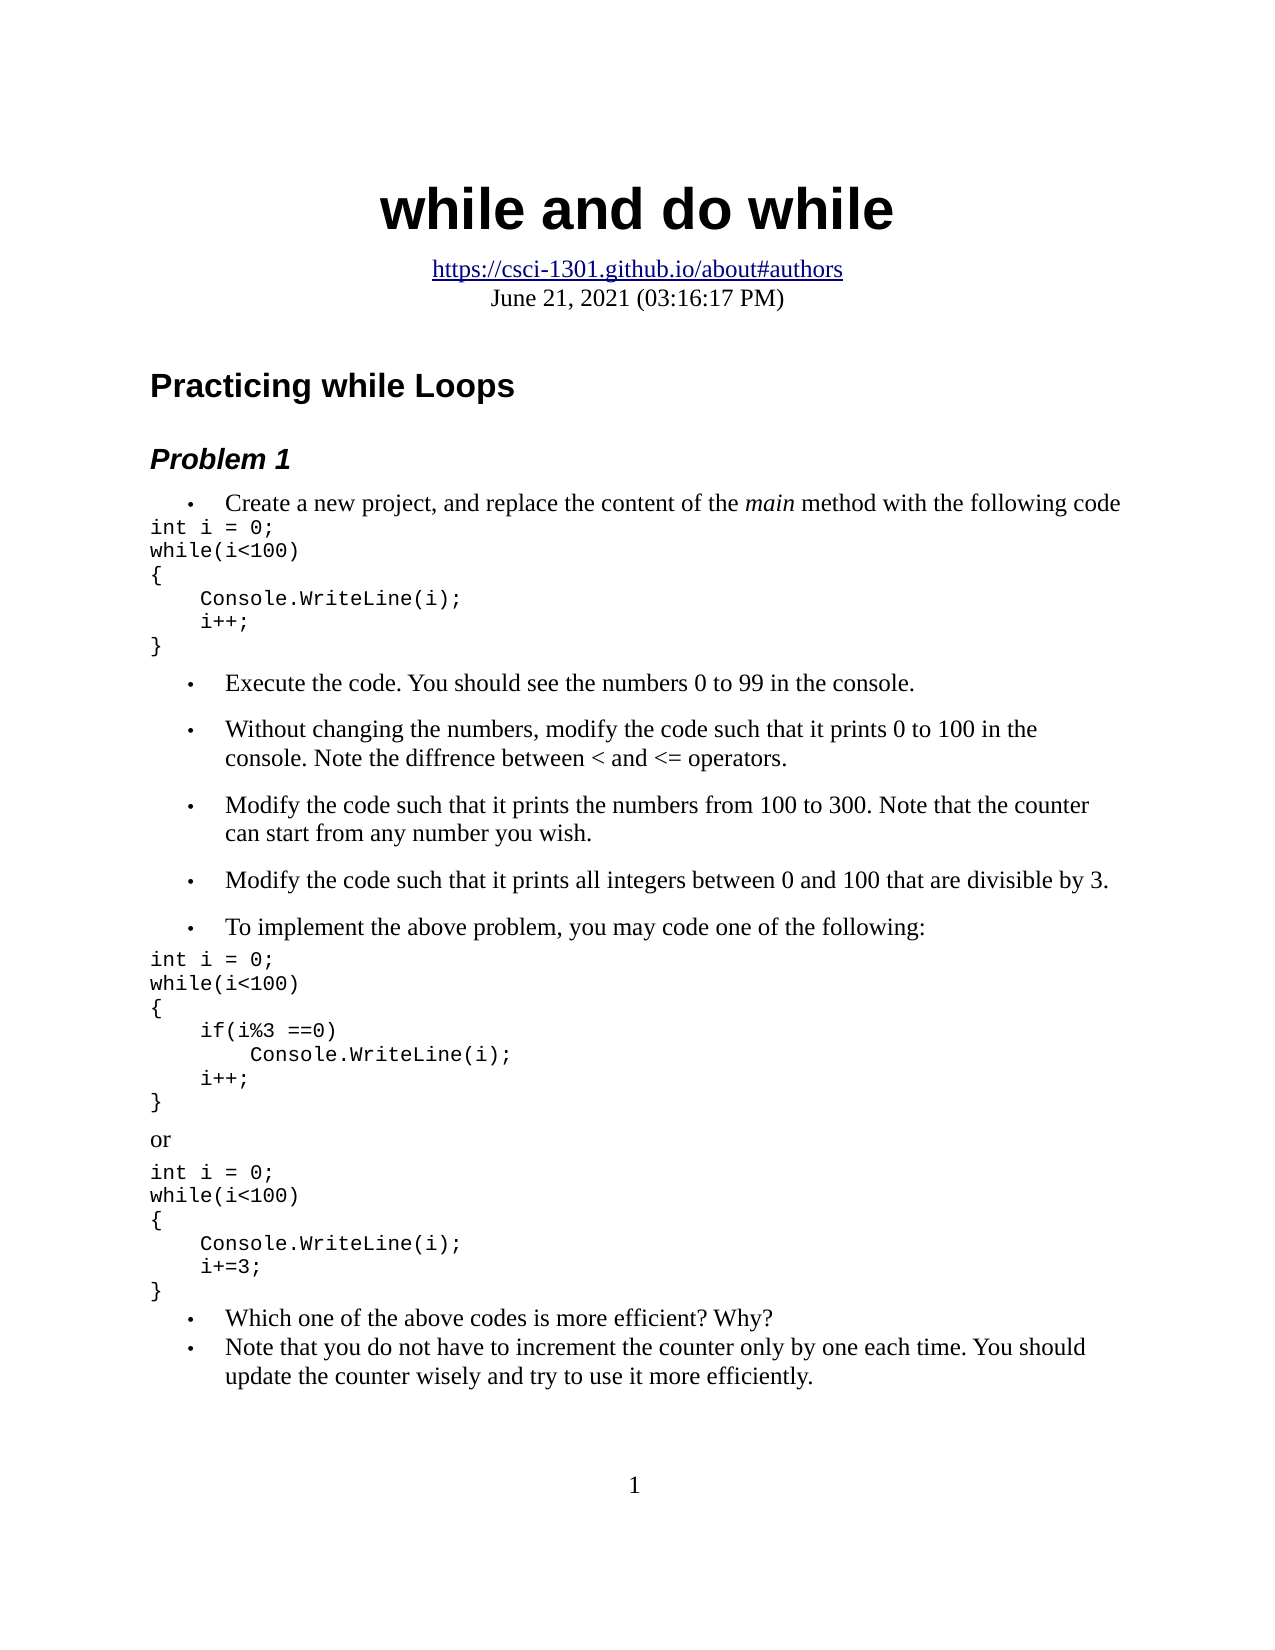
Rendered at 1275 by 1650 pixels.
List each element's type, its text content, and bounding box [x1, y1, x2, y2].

subtitle Problem 1 [150, 442, 1125, 476]
list Which one of the above codes is more efficient? Why? [187, 1303, 1125, 1332]
text while(i<100) [150, 973, 1125, 997]
subtitle Practicing while Loops [150, 366, 1125, 404]
text if(i%3 ==0) [150, 1020, 1125, 1044]
text Console.WriteLine(i); [150, 1233, 1125, 1256]
text int i = 0; [150, 1162, 1125, 1185]
text } [150, 1280, 1125, 1303]
text { [150, 564, 1125, 588]
text i++; [150, 1068, 1125, 1091]
text Console.WriteLine(i); [150, 588, 1125, 611]
list Execute the code. You should see the numbers 0 to 99 in the console. [187, 668, 1125, 696]
list Create a new project, and replace the content of the main method with the following code [187, 488, 1125, 517]
text while(i<100) [150, 1185, 1125, 1209]
text while(i<100) [150, 540, 1125, 564]
list Note that you do not have to increment the counter only by one each time. You should update the counter wisely and try to use it more efficiently. [187, 1332, 1125, 1390]
text } [150, 635, 1125, 659]
title while and do while [150, 175, 1125, 242]
text https://csci-1301.github.io/about#authors [150, 254, 1125, 283]
text i++; [150, 611, 1125, 635]
list Without changing the numbers, modify the code such that it prints 0 to 100 in the console. Note the diffrence between < and <= operators. [187, 714, 1125, 772]
list Modify the code such that it prints all integers between 0 and 100 that are divisible by 3. [187, 865, 1125, 894]
text { [150, 997, 1125, 1020]
text i+=3; [150, 1256, 1125, 1280]
text int i = 0; [150, 949, 1125, 973]
text int i = 0; [150, 517, 1125, 540]
list To implement the above problem, you may code one of the following: [187, 912, 1125, 941]
text June 21, 2021 (03:16:17 PM) [150, 283, 1125, 312]
list Modify the code such that it prints the numbers from 100 to 300. Note that the counter can start from any number you wish. [187, 790, 1125, 847]
text { [150, 1209, 1125, 1233]
text } [150, 1091, 1125, 1115]
text or [150, 1124, 1125, 1153]
text Console.WriteLine(i); [150, 1044, 1125, 1068]
